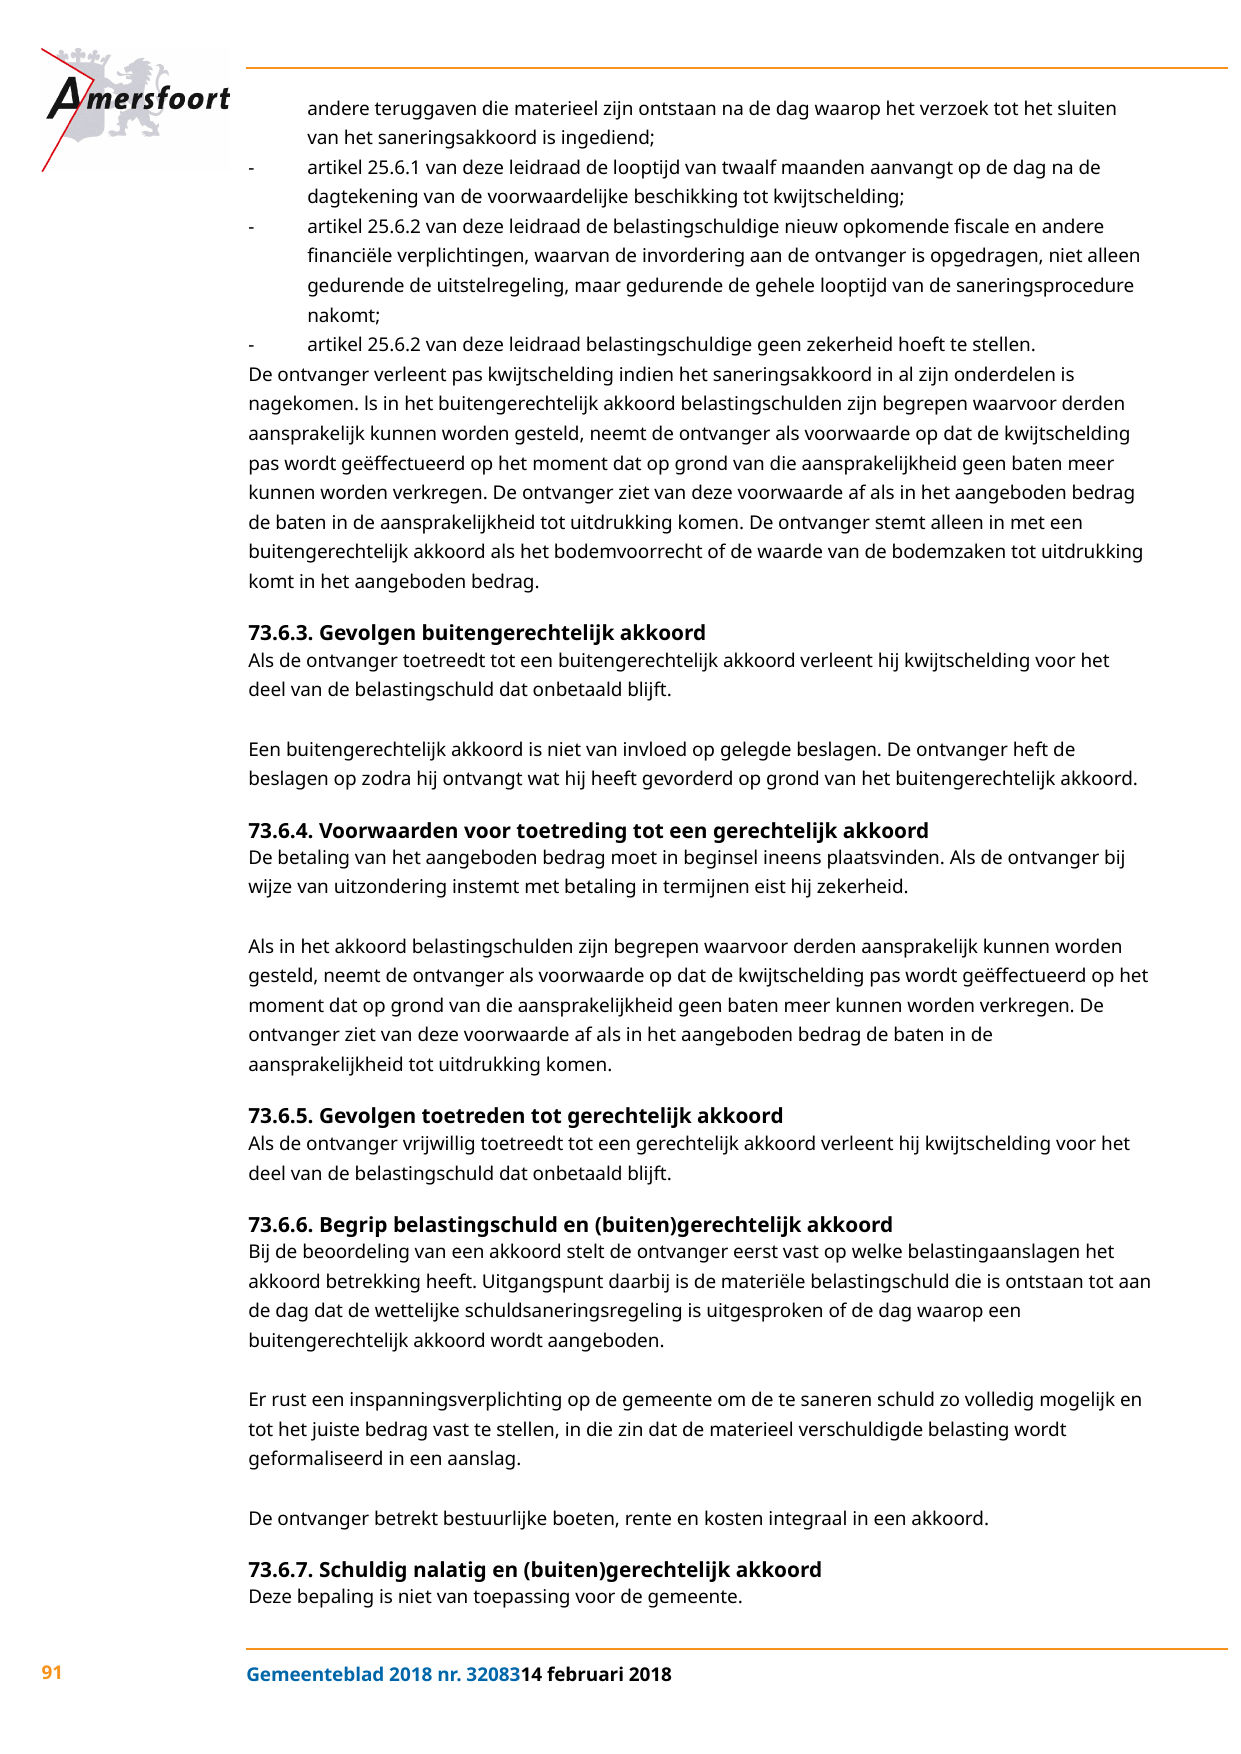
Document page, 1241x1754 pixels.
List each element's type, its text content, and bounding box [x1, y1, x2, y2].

text 73.6.3. Gevolgen buitengerechtelijk akkoord [248, 618, 1152, 647]
list artikel 25.6.2 van deze leidraad belastingschuldige geen zekerheid hoeft te stellen. [248, 331, 1152, 357]
text Deze bepaling is niet van toepassing voor de gemeente. [248, 1584, 1152, 1609]
text De betaling van het aangeboden bedrag moet in beginsel ineens plaatsvinden. Als de ontvanger bij wijze van uitzondering instemt met betaling in termijnen eist hij zekerheid. [248, 844, 1152, 899]
text De ontvanger verleent pas kwijtschelding indien het saneringsakkoord in al zijn onderdelen is nagekomen. ls in het buitengerechtelijk akkoord belastingschulden zijn begrepen waarvoor derden aansprakelijk kunnen worden gesteld, neemt de ontvanger als voorwaarde op dat de kwijtschelding pas wordt geëffectueerd op het moment dat op grond van die aansprakelijkheid geen baten meer kunnen worden verkregen. De ontvanger ziet van deze voorwaarde af als in het aangeboden bedrag de baten in de aansprakelijkheid tot uitdrukking komen. De ontvanger stemt alleen in met een buitengerechtelijk akkoord als het bodemvoorrecht of de waarde van de bodemzaken tot uitdrukking komt in het aangeboden bedrag. [248, 361, 1152, 594]
text Een buitengerechtelijk akkoord is niet van invloed op gelegde beslagen. De ontvanger heft de beslagen op zodra hij ontvangt wat hij heeft gevorderd op grond van het buitengerechtelijk akkoord. [248, 736, 1152, 791]
text 73.6.5. Gevolgen toetreden tot gerechtelijk akkoord [248, 1102, 1152, 1130]
text Als in het akkoord belastingschulden zijn begrepen waarvoor derden aansprakelijk kunnen worden gesteld, neemt de ontvanger als voorwaarde op dat de kwijtschelding pas wordt geëffectueerd op het moment dat op grond van die aansprakelijkheid geen baten meer kunnen worden verkregen. De ontvanger ziet van deze voorwaarde af als in het aangeboden bedrag de baten in de aansprakelijkheid tot uitdrukking komen. [248, 933, 1152, 1077]
text Als de ontvanger toetreedt tot een buitengerechtelijk akkoord verleent hij kwijtschelding voor het deel van de belastingschuld dat onbetaald blijft. [248, 647, 1152, 702]
list andere teruggaven die materieel zijn ontstaan na de dag waarop het verzoek tot het sluiten van het saneringsakkoord is ingediend; [248, 95, 1152, 150]
text 73.6.7. Schuldig nalatig en (buiten)gerechtelijk akkoord [248, 1555, 1152, 1584]
text Er rust een inspanningsverplichting op de gemeente om de te saneren schuld zo volledig mogelijk en tot het juiste bedrag vast te stellen, in die zin dat de materieel verschuldigde belasting wordt geformaliseerd in een aanslag. [248, 1386, 1152, 1471]
text 73.6.6. Begrip belastingschuld en (buiten)gerechtelijk akkoord [248, 1210, 1152, 1238]
picture [41, 47, 231, 172]
list artikel 25.6.2 van deze leidraad de belastingschuldige nieuw opkomende fiscale en andere financiële verplichtingen, waarvan de invordering aan de ontvanger is opgedragen, niet alleen gedurende de uitstelregeling, maar gedurende de gehele looptijd van de saneringsprocedure nakomt; [248, 213, 1152, 328]
text De ontvanger betrekt bestuurlijke boeten, rente en kosten integraal in een akkoord. [248, 1505, 1152, 1531]
text Als de ontvanger vrijwillig toetreedt tot een gerechtelijk akkoord verleent hij kwijtschelding voor het deel van de belastingschuld dat onbetaald blijft. [248, 1130, 1152, 1185]
list artikel 25.6.1 van deze leidraad de looptijd van twaalf maanden aanvangt op de dag na de dagtekening van de voorwaardelijke beschikking tot kwijtschelding; [248, 154, 1152, 209]
text Bij de beoordeling van een akkoord stelt de ontvanger eerst vast op welke belastingaanslagen het akkoord betrekking heeft. Uitgangspunt daarbij is de materiële belastingschuld die is ontstaan tot aan de dag dat de wettelijke schuldsaneringsregeling is uitgesproken of de dag waarop een buitengerechtelijk akkoord wordt aangeboden. [248, 1238, 1152, 1353]
text 73.6.4. Voorwaarden voor toetreding tot een gerechtelijk akkoord [248, 816, 1152, 844]
